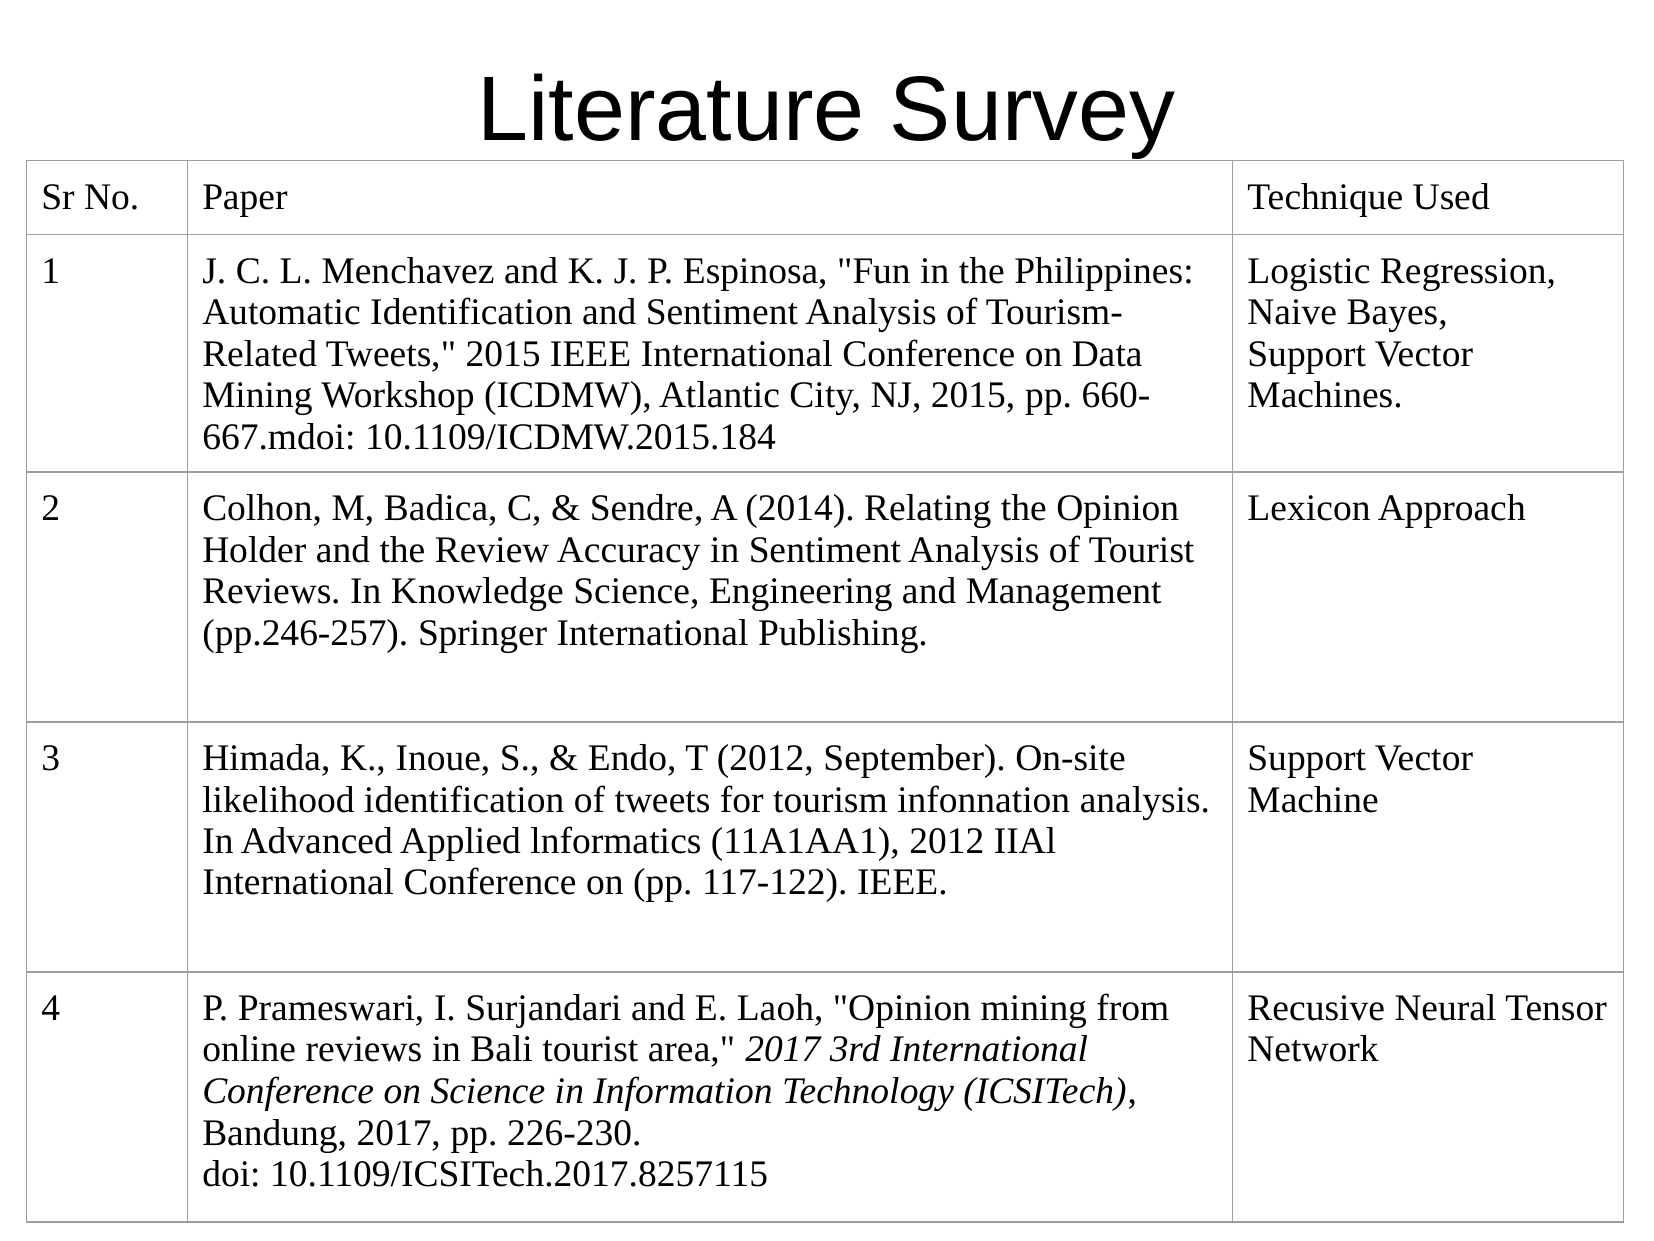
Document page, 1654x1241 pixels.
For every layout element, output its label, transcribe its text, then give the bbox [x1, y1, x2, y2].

table_cell Colhon, M, Badica, C, & Sendre, A (2014). Relating the Opinion Holder and the Review Accuracy in Sentiment Analysis of Tourist Reviews. In Knowledge Science, Engineering and Management (pp.246-257). Springer International Publishing. [188, 473, 1232, 721]
table_cell J. C. L. Menchavez and K. J. P. Espinosa, "Fun in the Philippines: Automatic Identification and Sentiment Analysis of Tourism-Related Tweets," 2015 IEEE International Conference on Data Mining Workshop (ICDMW), Atlantic City, NJ, 2015, pp. 660-667.mdoi: 10.1109/ICDMW.2015.184 [188, 235, 1232, 471]
table_cell Himada, K., Inoue, S., & Endo, T (2012, September). On-site likelihood identification of tweets for tourism infonnation analysis. In Advanced Applied lnformatics (11A1AA1), 2012 IIAl International Conference on (pp. 117-122). IEEE. [188, 723, 1232, 971]
text_box Literature Survey [82, 0, 1571, 160]
table_cell 4 [27, 973, 187, 1221]
table_header Paper [188, 161, 1232, 234]
table_cell Recusive Neural Tensor Network [1233, 973, 1623, 1221]
table_cell 2 [27, 473, 187, 721]
table_cell 1 [27, 235, 187, 471]
table_header Sr No. [27, 161, 187, 234]
table_cell Lexicon Approach [1233, 473, 1623, 721]
table_cell Logistic Regression, Naive Bayes, Support Vector Machines. [1233, 235, 1623, 471]
table_header Technique Used [1233, 161, 1623, 234]
table_cell P. Prameswari, I. Surjandari and E. Laoh, "Opinion mining from online reviews in Bali tourist area," 2017 3rd International Conference on Science in Information Technology (ICSITech), Bandung, 2017, pp. 226-230. doi: 10.1109/ICSITech.2017.8257115 [188, 973, 1232, 1221]
table_cell 3 [27, 723, 187, 971]
table_cell Support Vector Machine [1233, 723, 1623, 971]
